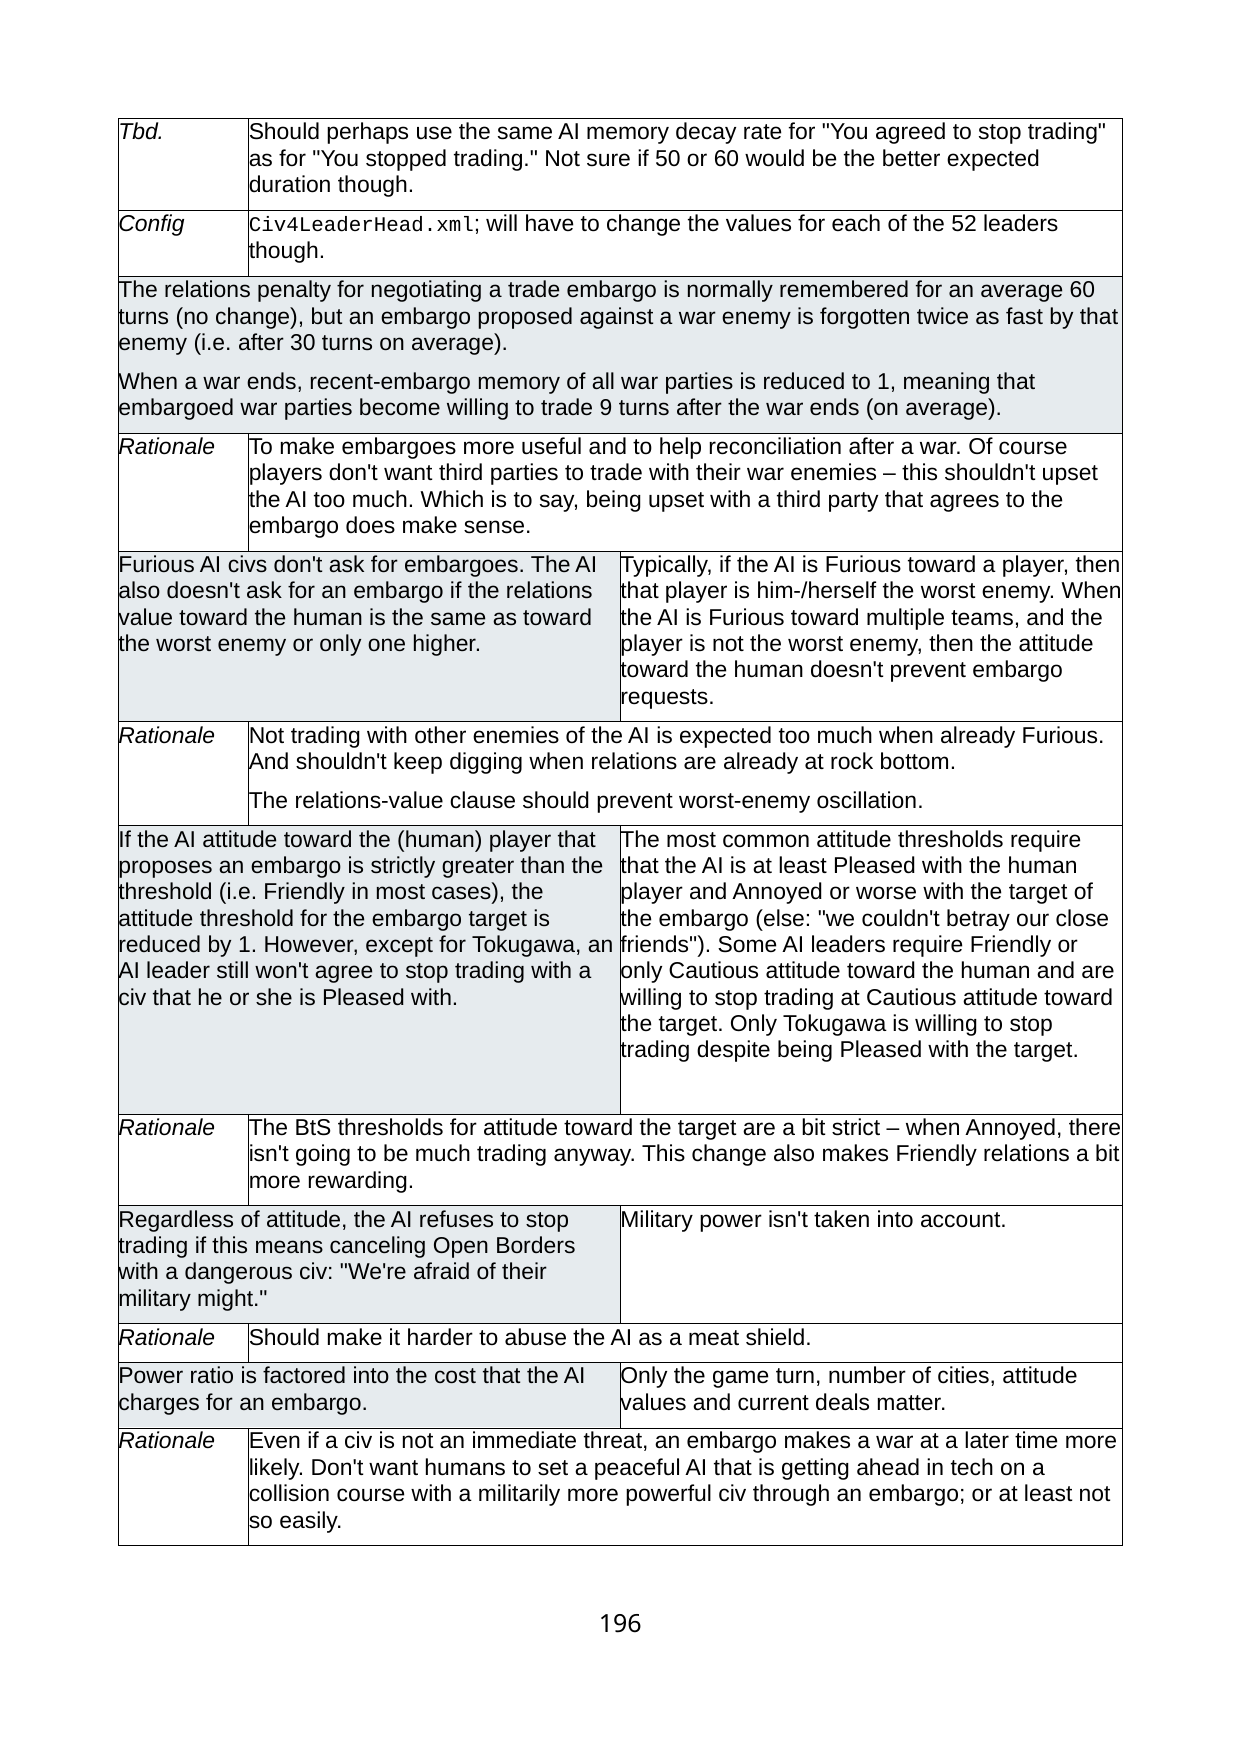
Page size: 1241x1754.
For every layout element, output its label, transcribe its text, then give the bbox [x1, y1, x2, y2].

table_cell Even if a civ is not an immediate threat, an embargo makes a war at a later time more likely. Don't want humans to set a peaceful AI that is getting ahead in tech on a collision course with a militarily more powerful civ through an embargo; or at least not so easily. [249, 1429, 1122, 1545]
table_cell Rationale [119, 1324, 248, 1362]
table_cell Should perhaps use the same AI memory decay rate for "You agreed to stop trading" as for "You stopped trading." Not sure if 50 or 60 would be the better expected duration though. [249, 119, 1122, 210]
table_cell Rationale [119, 1429, 248, 1545]
table_cell Tbd. [119, 119, 248, 210]
table_cell The BtS thresholds for attitude toward the target are a bit strict – when Annoyed, there isn't going to be much trading anyway. This change also makes Friendly relations a bit more rewarding. [249, 1115, 1122, 1205]
table_cell Rationale [119, 1115, 248, 1205]
table_cell Civ4LeaderHead.xml; will have to change the values for each of the 52 leaders though. [249, 211, 1122, 276]
table_cell Not trading with other enemies of the AI is expected too much when already Furious. And shouldn't keep digging when relations are already at rock bottom. The relations-value clause should prevent worst-enemy oscillation. [249, 722, 1122, 825]
table_cell The most common attitude thresholds require that the AI is at least Pleased with the human player and Annoyed or worse with the target of the embargo (else: "we couldn't betray our close friends"). Some AI leaders require Friendly or only Cautious attitude toward the human and are willing to stop trading at Cautious attitude toward the target. Only Tokugawa is willing to stop trading despite being Pleased with the target. [621, 826, 1122, 1114]
table_cell Power ratio is factored into the cost that the AI charges for an embargo. [119, 1363, 620, 1427]
table_cell If the AI attitude toward the (human) player that proposes an embargo is strictly greater than the threshold (i.e. Friendly in most cases), the attitude threshold for the embargo target is reduced by 1. However, except for Tokugawa, an AI leader still won't agree to stop trading with a civ that he or she is Pleased with. [119, 826, 620, 1114]
table_cell Config [119, 211, 248, 276]
table_cell Furious AI civs don't ask for embargoes. The AI also doesn't ask for an embargo if the relations value toward the human is the same as toward the worst enemy or only one higher. [119, 552, 620, 721]
table_cell Regardless of attitude, the AI refuses to stop trading if this means canceling Open Borders with a dangerous civ: "We're afraid of their military might." [119, 1206, 620, 1323]
table_cell Should make it harder to abuse the AI as a meat shield. [249, 1324, 1122, 1362]
table_cell The relations penalty for negotiating a trade embargo is normally remembered for an average 60 turns (no change), but an embargo proposed against a war enemy is forgotten twice as fast by that enemy (i.e. after 30 turns on average). When a war ends, recent-embargo memory of all war parties is reduced to 1, meaning that embargoed war parties become willing to trade 9 turns after the war ends (on average). [119, 277, 1122, 433]
table_cell To make embargoes more useful and to help reconciliation after a war. Of course players don't want third parties to trade with their war enemies – this shouldn't upset the AI too much. Which is to say, being upset with a third party that agrees to the embargo does make sense. [249, 434, 1122, 551]
table_cell Only the game turn, number of cities, attitude values and current deals matter. [621, 1363, 1122, 1427]
table_cell Military power isn't taken into account. [621, 1206, 1122, 1323]
table_cell Rationale [119, 434, 248, 551]
table_cell Typically, if the AI is Furious toward a player, then that player is him-/herself the worst enemy. When the AI is Furious toward multiple teams, and the player is not the worst enemy, then the attitude toward the human doesn't prevent embargo requests. [621, 552, 1122, 721]
table_cell Rationale [119, 722, 248, 825]
